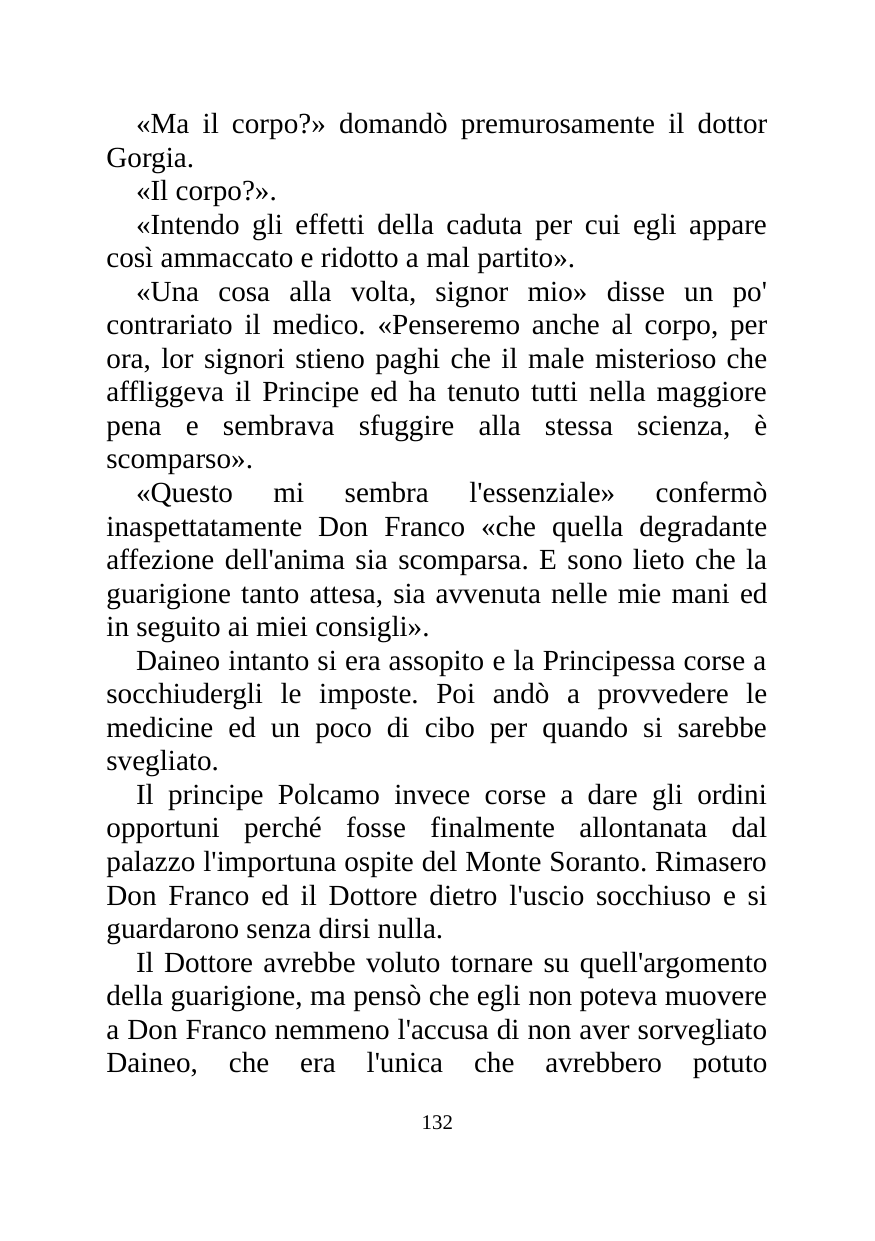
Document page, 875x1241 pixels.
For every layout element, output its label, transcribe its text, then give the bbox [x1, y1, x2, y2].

text «Intendo gli effetti della caduta per cui egli appare così ammaccato e ridotto a mal partito». [106, 207, 768, 274]
text Il Dottore avrebbe voluto tornare su quell'argomento della guarigione, ma pensò che egli non poteva muovere a Don Franco nemmeno l'accusa di non aver sorvegliato Daineo, che era l'unica che avrebbero potuto [106, 945, 768, 1079]
text Il principe Polcamo invece corse a dare gli ordini opportuni perché fosse finalmente allontanata dal palazzo l'importuna ospite del Monte Soranto. Rimasero Don Franco ed il Dottore dietro l'uscio socchiuso e si guardarono senza dirsi nulla. [106, 777, 768, 945]
text «Questo mi sembra l'essenziale» confermò inaspettatamente Don Franco «che quella degradante affezione dell'anima sia scomparsa. E sono lieto che la guarigione tanto attesa, sia avvenuta nelle mie mani ed in seguito ai miei consigli». [106, 475, 768, 643]
text Daineo intanto si era assopito e la Principessa corse a socchiudergli le imposte. Poi andò a provvedere le medicine ed un poco di cibo per quando si sarebbe svegliato. [106, 643, 768, 777]
text «Il corpo?». [106, 173, 768, 207]
text «Una cosa alla volta, signor mio» disse un po' contrariato il medico. «Penseremo anche al corpo, per ora, lor signori stieno paghi che il male misterioso che affliggeva il Principe ed ha tenuto tutti nella maggiore pena e sembrava sfuggire alla stessa scienza, è scomparso». [106, 274, 768, 475]
text «Ma il corpo?» domandò premurosamente il dottor Gorgia. [106, 106, 768, 173]
